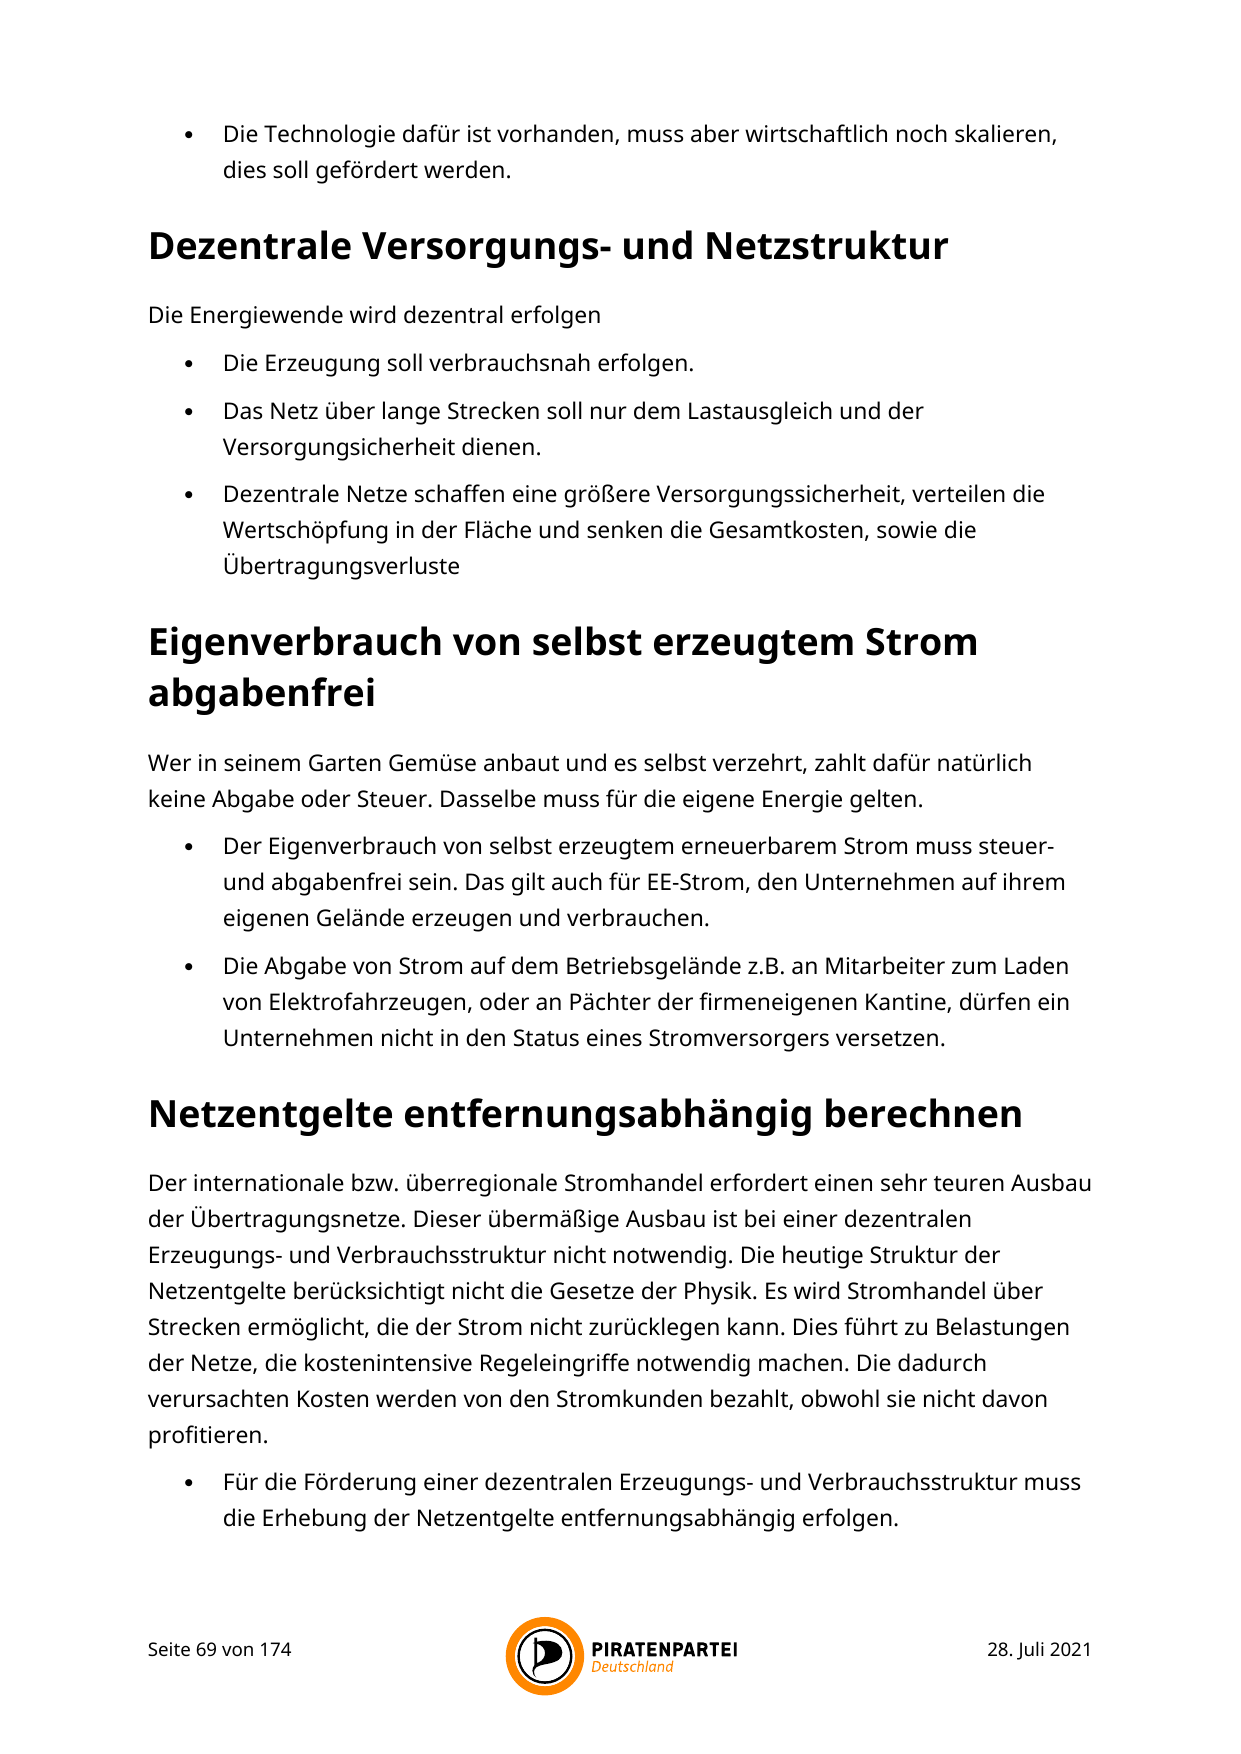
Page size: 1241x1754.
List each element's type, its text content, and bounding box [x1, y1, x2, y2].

list Dezentrale Netze schaffen eine größere Versorgungssicherheit, verteilen die Wertschöpfung in der Fläche und senken die Gesamtkosten, sowie die Übertragungsverluste [185, 478, 1093, 582]
list Die Abgabe von Strom auf dem Betriebsgelände z.B. an Mitarbeiter zum Laden von Elektrofahrzeugen, oder an Pächter der firmeneigenen Kantine, dürfen ein Unternehmen nicht in den Status eines Stromversorgers versetzen. [185, 950, 1093, 1053]
list Die Technologie dafür ist vorhanden, muss aber wirtschaftlich noch skalieren, dies soll gefördert werden. [185, 118, 1093, 185]
subtitle Netzentgelte entfernungsabhängig berechnen [148, 1087, 1093, 1138]
list Das Netz über lange Strecken soll nur dem Lastausgleich und der Versorgungsicherheit dienen. [185, 395, 1093, 462]
list Die Erzeugung soll verbrauchsnah erfolgen. [185, 347, 1093, 378]
list Der Eigenverbrauch von selbst erzeugtem erneuerbarem Strom muss steuer- und abgabenfrei sein. Das gilt auch für EE-Strom, den Unternehmen auf ihrem eigenen Gelände erzeugen und verbrauchen. [185, 830, 1093, 933]
subtitle Dezentrale Versorgungs- und Netzstruktur [148, 219, 1093, 270]
subtitle Eigenverbrauch von selbst erzeugtem Strom abgabenfrei [148, 615, 1093, 717]
text Die Energiewende wird dezentral erfolgen [148, 299, 1093, 331]
text Wer in seinem Garten Gemüse anbaut und es selbst verzehrt, zahlt dafür natürlich keine Abgabe oder Steuer. Dasselbe muss für die eigene Energie gelten. [148, 747, 1093, 814]
text Der internationale bzw. überregionale Stromhandel erfordert einen sehr teuren Ausbau der Übertragungsnetze. Dieser übermäßige Ausbau ist bei einer dezentralen Erzeugungs- und Verbrauchsstruktur nicht notwendig. Die heutige Struktur der Netzentgelte berücksichtigt nicht die Gesetze der Physik. Es wird Stromhandel über Strecken ermöglicht, die der Strom nicht zurücklegen kann. Dies führt zu Belastungen der Netze, die kostenintensive Regeleingriffe notwendig machen. Die dadurch verursachten Kosten werden von den Stromkunden bezahlt, obwohl sie nicht davon profitieren. [148, 1167, 1093, 1450]
list Für die Förderung einer dezentralen Erzeugungs- und Verbrauchsstruktur muss die Erhebung der Netzentgelte entfernungsabhängig erfolgen. [185, 1466, 1093, 1533]
